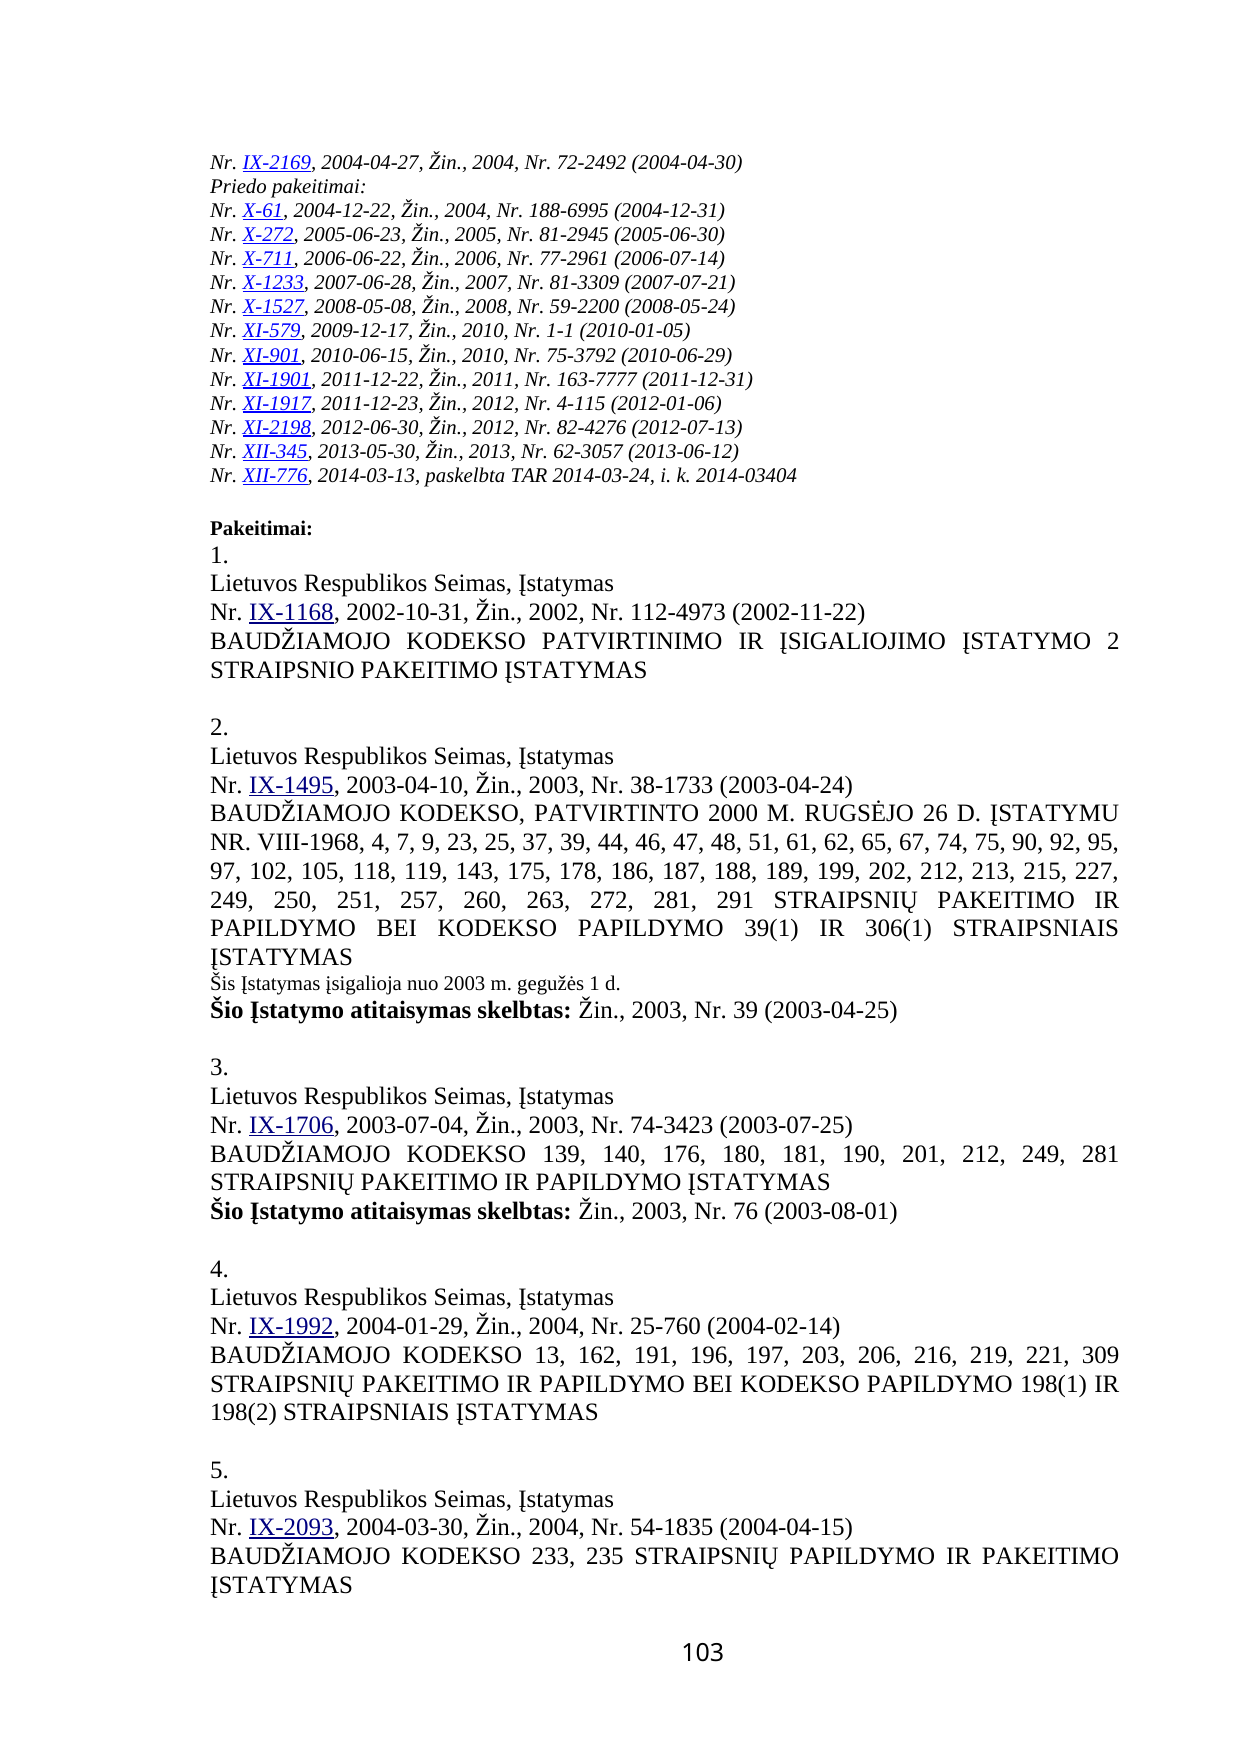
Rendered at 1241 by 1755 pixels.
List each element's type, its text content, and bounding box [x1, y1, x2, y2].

text Nr. IX-1992, 2004-01-29, Žin., 2004, Nr. 25-760 (2004-02-14) [210, 1311, 1120, 1340]
text BAUDŽIAMOJO KODEKSO, PATVIRTINTO 2000 M. RUGSĖJO 26 D. ĮSTATYMU NR. VIII-1968, 4, 7, 9, 23, 25, 37, 39, 44, 46, 47, 48, 51, 61, 62, 65, 67, 74, 75, 90, 92, 95, 97, 102, 105, 118, 119, 143, 175, 178, 186, 187, 188, 189, 199, 202, 212, 213, 215, 227, 249, 250, 251, 257, 260, 263, 272, 281, 291 STRAIPSNIŲ PAKEITIMO IR PAPILDYMO BEI KODEKSO PAPILDYMO 39(1) IR 306(1) STRAIPSNIAIS ĮSTATYMAS [210, 798, 1120, 971]
text Lietuvos Respublikos Seimas, Įstatymas [210, 741, 1120, 770]
text 5. [210, 1455, 1120, 1484]
text Nr. XI-579, 2009-12-17, Žin., 2010, Nr. 1-1 (2010-01-05) [210, 318, 1120, 342]
text Nr. XI-1901, 2011-12-22, Žin., 2011, Nr. 163-7777 (2011-12-31) [210, 367, 1120, 391]
text Nr. X-711, 2006-06-22, Žin., 2006, Nr. 77-2961 (2006-07-14) [210, 246, 1120, 270]
text Pakeitimai: [210, 516, 1120, 540]
text Šis Įstatymas įsigalioja nuo 2003 m. gegužės 1 d. [210, 971, 1120, 995]
text Nr. XI-2198, 2012-06-30, Žin., 2012, Nr. 82-4276 (2012-07-13) [210, 415, 1120, 439]
text BAUDŽIAMOJO KODEKSO 139, 140, 176, 180, 181, 190, 201, 212, 249, 281 STRAIPSNIŲ PAKEITIMO IR PAPILDYMO ĮSTATYMAS [210, 1139, 1120, 1196]
text 4. [210, 1254, 1120, 1282]
text 1. [210, 540, 1120, 568]
text Nr. IX-1168, 2002-10-31, Žin., 2002, Nr. 112-4973 (2002-11-22) [210, 597, 1120, 626]
text Nr. XI-901, 2010-06-15, Žin., 2010, Nr. 75-3792 (2010-06-29) [210, 342, 1120, 367]
text Lietuvos Respublikos Seimas, Įstatymas [210, 1484, 1120, 1512]
text Nr. IX-1495, 2003-04-10, Žin., 2003, Nr. 38-1733 (2003-04-24) [210, 770, 1120, 798]
text Lietuvos Respublikos Seimas, Įstatymas [210, 568, 1120, 597]
text Šio Įstatymo atitaisymas skelbtas: Žin., 2003, Nr. 76 (2003-08-01) [210, 1196, 1120, 1225]
text Lietuvos Respublikos Seimas, Įstatymas [210, 1282, 1120, 1311]
text Nr. XI-1917, 2011-12-23, Žin., 2012, Nr. 4-115 (2012-01-06) [210, 391, 1120, 415]
text Nr. IX-1706, 2003-07-04, Žin., 2003, Nr. 74-3423 (2003-07-25) [210, 1110, 1120, 1139]
text BAUDŽIAMOJO KODEKSO PATVIRTINIMO IR ĮSIGALIOJIMO ĮSTATYMO 2 STRAIPSNIO PAKEITIMO ĮSTATYMAS [210, 626, 1120, 683]
text Nr. IX-2093, 2004-03-30, Žin., 2004, Nr. 54-1835 (2004-04-15) [210, 1512, 1120, 1541]
text Lietuvos Respublikos Seimas, Įstatymas [210, 1081, 1120, 1110]
text Nr. IX-2169, 2004-04-27, Žin., 2004, Nr. 72-2492 (2004-04-30) [210, 150, 1120, 174]
text 3. [210, 1052, 1120, 1081]
text Nr. X-1527, 2008-05-08, Žin., 2008, Nr. 59-2200 (2008-05-24) [210, 294, 1120, 318]
text Nr. XII-345, 2013-05-30, Žin., 2013, Nr. 62-3057 (2013-06-12) [210, 439, 1120, 463]
text Šio Įstatymo atitaisymas skelbtas: Žin., 2003, Nr. 39 (2003-04-25) [210, 995, 1120, 1024]
text Nr. XII-776, 2014-03-13, paskelbta TAR 2014-03-24, i. k. 2014-03404 [210, 463, 1120, 487]
text BAUDŽIAMOJO KODEKSO 233, 235 STRAIPSNIŲ PAPILDYMO IR PAKEITIMO ĮSTATYMAS [210, 1541, 1120, 1599]
text BAUDŽIAMOJO KODEKSO 13, 162, 191, 196, 197, 203, 206, 216, 219, 221, 309 STRAIPSNIŲ PAKEITIMO IR PAPILDYMO BEI KODEKSO PAPILDYMO 198(1) IR 198(2) STRAIPSNIAIS ĮSTATYMAS [210, 1340, 1120, 1426]
text Nr. X-1233, 2007-06-28, Žin., 2007, Nr. 81-3309 (2007-07-21) [210, 270, 1120, 294]
text Nr. X-61, 2004-12-22, Žin., 2004, Nr. 188-6995 (2004-12-31) [210, 198, 1120, 222]
text Priedo pakeitimai: [210, 174, 1120, 198]
text Nr. X-272, 2005-06-23, Žin., 2005, Nr. 81-2945 (2005-06-30) [210, 222, 1120, 246]
text 2. [210, 712, 1120, 741]
